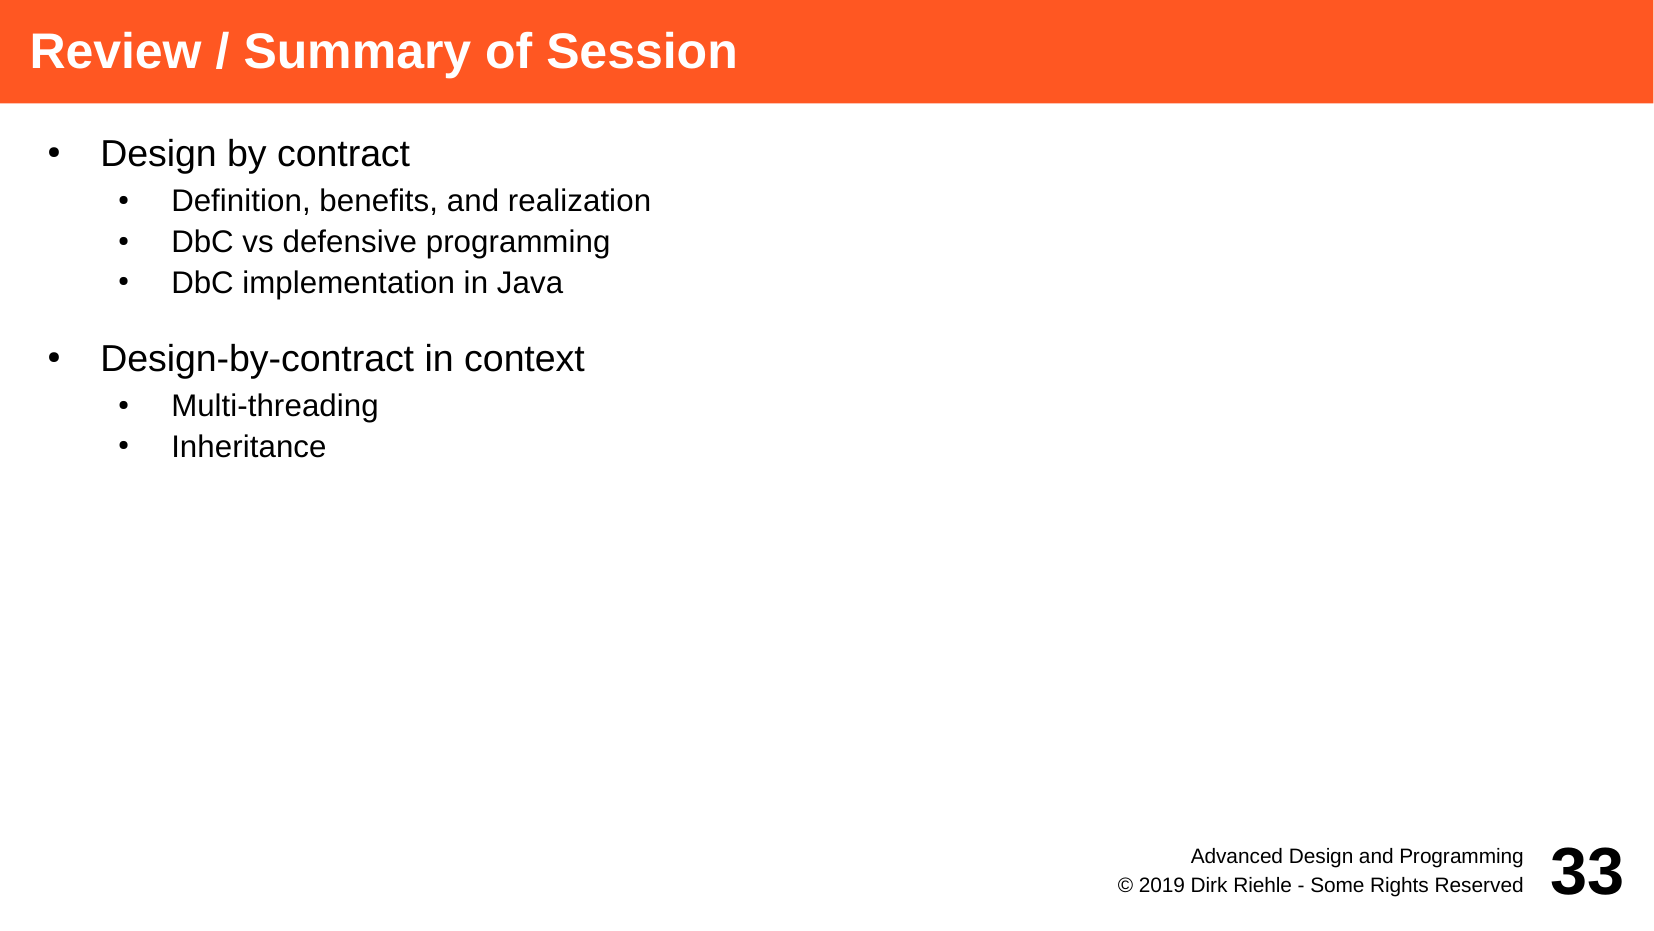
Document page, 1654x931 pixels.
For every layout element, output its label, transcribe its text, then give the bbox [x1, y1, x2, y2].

title Review / Summary of Session [0, 0, 1654, 104]
list Design by contract Definition, benefits, and realization DbC vs defensive programming DbC implementation in Java Design-by-contract in context Multi-threading Inheritance [29, 132, 1625, 813]
